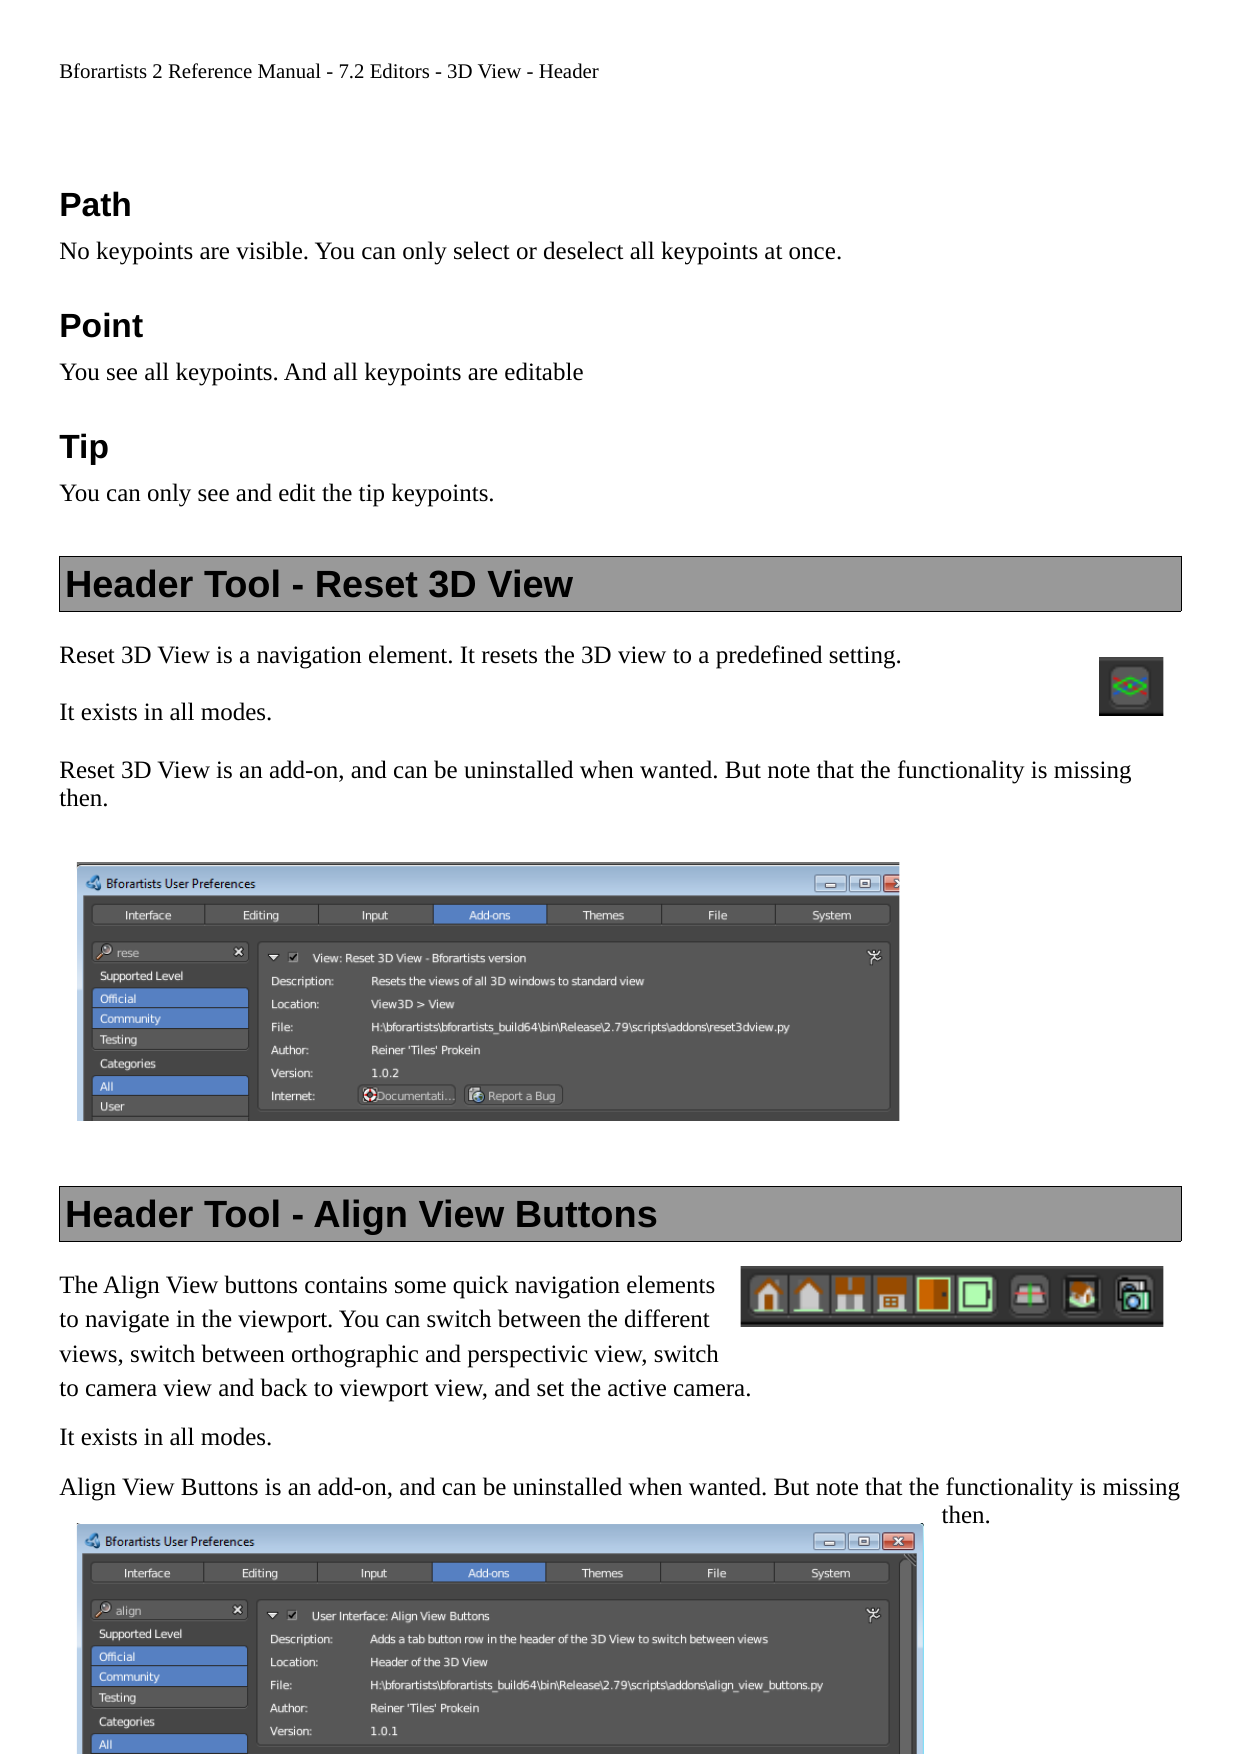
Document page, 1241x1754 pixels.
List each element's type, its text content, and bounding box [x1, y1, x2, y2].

text Reset 3D View is an add-on, and can be uninstalled when wanted. But note that the functionality is missing then. [59, 755, 1181, 812]
picture [1099, 657, 1164, 716]
text No keypoints are visible. You can only select or deselect all keypoints at once. [59, 236, 1181, 264]
table_header Header Tool - Reset 3D View [60, 557, 1181, 611]
text You can only see and edit the tip keypoints. [59, 478, 1181, 507]
subtitle Path [59, 184, 1181, 223]
text Align View Buttons is an add-on, and can be uninstalled when wanted. But note that the functionality is missing then. [59, 1472, 1181, 1529]
text The Align View buttons contains some quick navigation elements to navigate in the viewport. You can switch between the different views, switch between orthographic and perspectivic view, switch to camera view and back to viewport view, and set the active camera. [59, 1270, 1181, 1402]
text It exists in all modes. [59, 697, 1181, 726]
subtitle Tip [59, 427, 1181, 465]
text You see all keypoints. And all keypoints are editable [59, 357, 1181, 386]
text It exists in all modes. [59, 1422, 1181, 1451]
picture [76, 862, 900, 1121]
picture [76, 1523, 924, 1754]
table_header Header Tool - Align View Buttons [60, 1187, 1181, 1241]
subtitle Point [59, 306, 1181, 344]
picture [740, 1266, 1164, 1327]
text Reset 3D View is a navigation element. It resets the 3D view to a predefined setting. [59, 640, 1181, 668]
